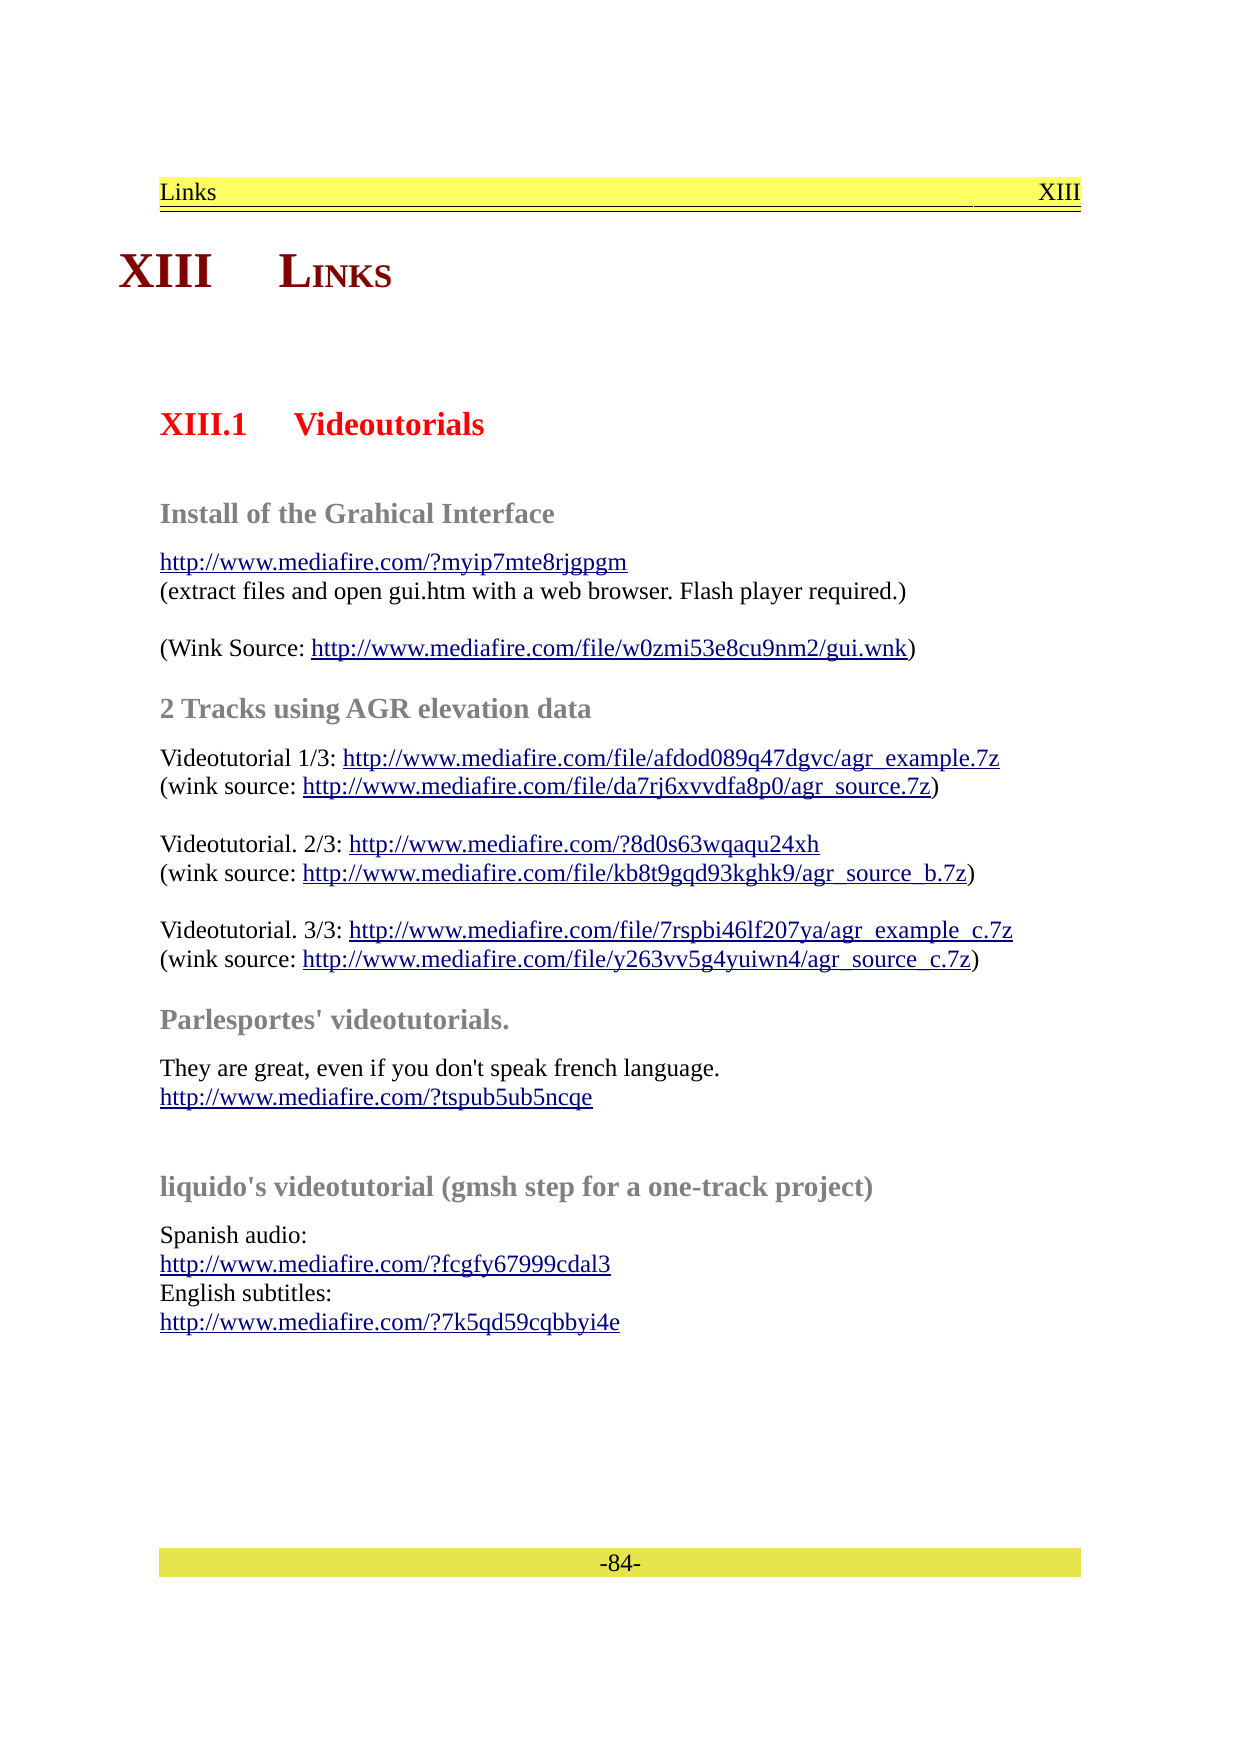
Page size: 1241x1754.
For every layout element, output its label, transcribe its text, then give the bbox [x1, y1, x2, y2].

text http://www.mediafire.com/?7k5qd59cqbbyi4e [159, 1307, 1081, 1335]
text (extract files and open gui.htm with a web browser. Flash player required.) [159, 576, 1081, 604]
text http://www.mediafire.com/?fcgfy67999cdal3 [159, 1249, 1081, 1278]
text They are great, even if you don't speak french language. [159, 1053, 1081, 1082]
subtitle Videoutorials [159, 404, 1081, 443]
subtitle 2 Tracks using AGR elevation data [159, 691, 1081, 725]
text http://www.mediafire.com/?tspub5ub5ncqe [159, 1082, 1081, 1140]
subtitle Install of the Grahical Interface [159, 496, 1081, 529]
text Videotutorial 1/3: http://www.mediafire.com/file/afdod089q47dgvc/agr_example.7z [159, 743, 1081, 771]
subtitle Links [118, 240, 1081, 298]
text English subtitles: [159, 1278, 1081, 1307]
text (wink source: http://www.mediafire.com/file/y263vv5g4yuiwn4/agr_source_c.7z) [159, 944, 1081, 973]
subtitle liquido's videotutorial (gmsh step for a one-track project) [159, 1169, 1081, 1203]
text Videotutorial. 3/3: http://www.mediafire.com/file/7rspbi46lf207ya/agr_example_c.7z [159, 915, 1081, 944]
text (Wink Source: http://www.mediafire.com/file/w0zmi53e8cu9nm2/gui.wnk) [159, 633, 1081, 662]
text http://www.mediafire.com/?myip7mte8rjgpgm [159, 547, 1081, 576]
subtitle Parlesportes' videotutorials. [159, 1002, 1081, 1036]
text (wink source: http://www.mediafire.com/file/kb8t9gqd93kghk9/agr_source_b.7z) [159, 858, 1081, 886]
text (wink source: http://www.mediafire.com/file/da7rj6xvvdfa8p0/agr_source.7z) [159, 771, 1081, 800]
text Videotutorial. 2/3: http://www.mediafire.com/?8d0s63wqaqu24xh [159, 829, 1081, 858]
text Spanish audio: [159, 1220, 1081, 1249]
